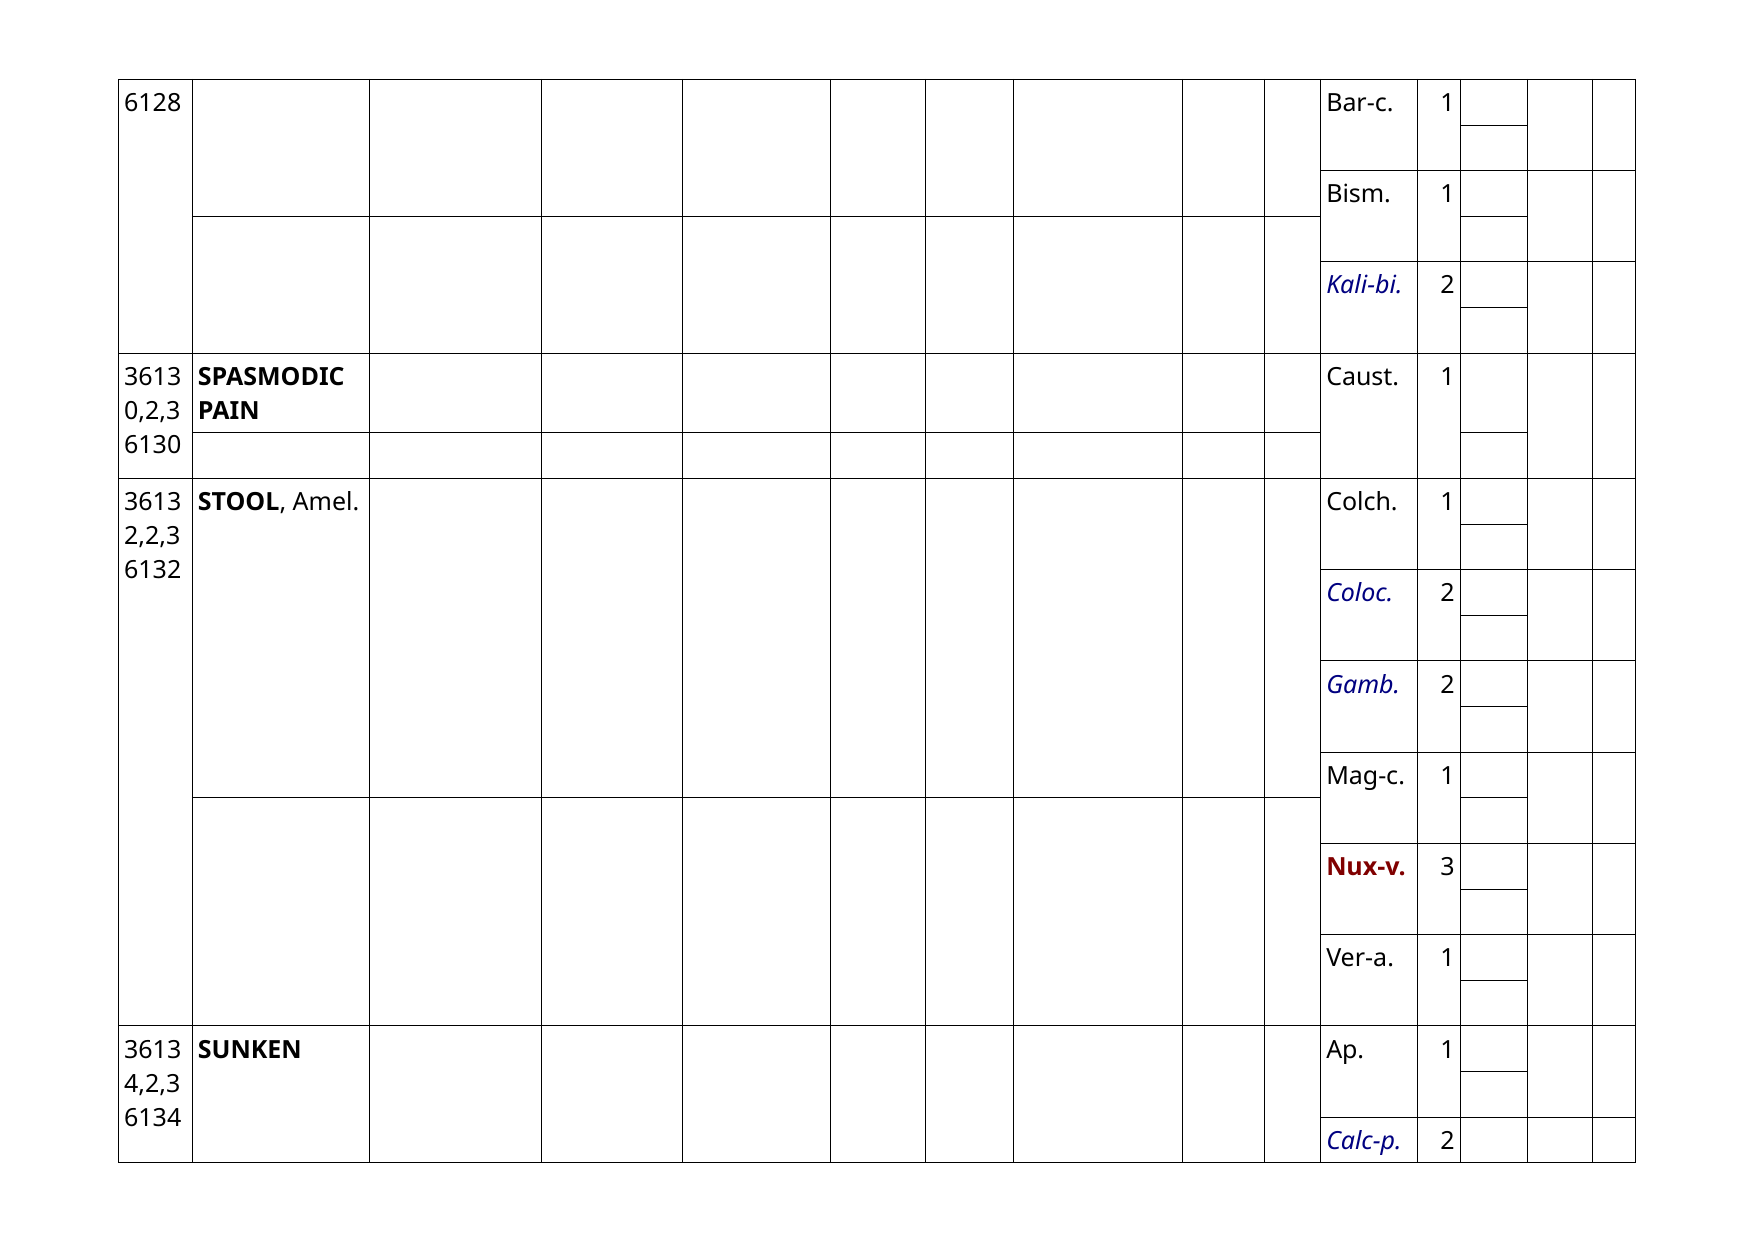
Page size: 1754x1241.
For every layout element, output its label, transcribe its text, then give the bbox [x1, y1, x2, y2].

table_cell [683, 354, 830, 432]
table_cell 1 [1418, 935, 1460, 1025]
table_cell 6128 [119, 80, 192, 353]
table_cell 1 [1418, 753, 1460, 843]
table_cell [831, 1026, 925, 1162]
table_cell [1461, 354, 1527, 432]
table_cell [1593, 1118, 1635, 1162]
table_cell [1528, 80, 1592, 170]
table_cell [1593, 262, 1635, 353]
table_cell [1593, 171, 1635, 261]
table_cell [370, 479, 541, 797]
table_cell [1461, 935, 1527, 980]
table_cell [1593, 1026, 1635, 1117]
table_cell [1528, 661, 1592, 752]
table_cell 2 [1418, 661, 1460, 752]
table_cell [1014, 433, 1182, 478]
table_cell [1265, 479, 1320, 797]
table_cell [1461, 525, 1527, 569]
table_cell [1461, 844, 1527, 888]
table_cell [1265, 217, 1320, 353]
table_cell [1461, 479, 1527, 523]
table_cell [1183, 479, 1264, 797]
table_cell [1461, 707, 1527, 752]
table_cell [1461, 262, 1527, 307]
table_cell [542, 217, 682, 353]
table_cell [542, 354, 682, 432]
table_cell Ap. [1321, 1026, 1417, 1117]
table_cell [1528, 262, 1592, 353]
table_cell 1 [1418, 171, 1460, 261]
table_cell Bar-c. [1321, 80, 1417, 170]
table_cell [926, 354, 1013, 432]
table_cell [1528, 479, 1592, 569]
table_cell 36134,2,36134 [119, 1026, 192, 1162]
table_cell [1593, 753, 1635, 843]
table_cell [683, 433, 830, 478]
table_cell spasmodic pain [193, 354, 369, 432]
table_cell [1014, 798, 1182, 1025]
table_cell [1528, 354, 1592, 478]
table_cell [370, 80, 541, 216]
table_cell [370, 217, 541, 353]
table_cell 36130,2,36130 [119, 354, 192, 478]
table_cell Nux-v. [1321, 844, 1417, 934]
table_cell [926, 433, 1013, 478]
table_cell [1593, 661, 1635, 752]
table_cell [370, 1026, 541, 1162]
table_cell [1461, 126, 1527, 170]
table_cell [926, 217, 1013, 353]
table_cell [370, 798, 541, 1025]
table_cell [1593, 80, 1635, 170]
table_cell 1 [1418, 80, 1460, 170]
table_cell 2 [1418, 262, 1460, 353]
table_cell [1265, 80, 1320, 216]
table_cell [1461, 753, 1527, 797]
table_cell [683, 80, 830, 216]
table_cell [1014, 1026, 1182, 1162]
table_cell [1183, 433, 1264, 478]
table_cell [1014, 354, 1182, 432]
table_cell [1461, 433, 1527, 478]
table_cell [1461, 171, 1527, 216]
table_cell [1265, 798, 1320, 1025]
table_cell [1183, 798, 1264, 1025]
table_cell [1461, 616, 1527, 660]
table_cell [1461, 890, 1527, 934]
table_cell [831, 479, 925, 797]
table_cell [1183, 80, 1264, 216]
table_cell [1014, 80, 1182, 216]
table_cell Kali-bi. [1321, 262, 1417, 353]
table_cell 3 [1418, 844, 1460, 934]
table_cell [542, 798, 682, 1025]
table_cell 1 [1418, 1026, 1460, 1117]
table_cell [542, 433, 682, 478]
table_cell Calc-p. [1321, 1118, 1417, 1162]
table_cell 36132,2,36132 [119, 479, 192, 1025]
table_cell [926, 798, 1013, 1025]
table_cell [683, 798, 830, 1025]
table_cell [1528, 844, 1592, 934]
table_cell [1528, 1118, 1592, 1162]
table_cell [1461, 308, 1527, 353]
table_cell [370, 354, 541, 432]
table_cell Gamb. [1321, 661, 1417, 752]
table_cell [1265, 1026, 1320, 1162]
table_cell [1461, 1026, 1527, 1071]
table_cell [193, 798, 369, 1025]
table_cell [1528, 1026, 1592, 1117]
table_cell [193, 217, 369, 353]
table_cell [831, 217, 925, 353]
table_cell [542, 1026, 682, 1162]
table_cell Caust. [1321, 354, 1417, 478]
table_cell [1265, 354, 1320, 432]
table_cell [1528, 570, 1592, 660]
table_cell [831, 80, 925, 216]
table_cell Mag-c. [1321, 753, 1417, 843]
table_cell [1461, 1072, 1527, 1117]
table_cell [193, 80, 369, 216]
table_cell Coloc. [1321, 570, 1417, 660]
table_cell [542, 80, 682, 216]
table_cell Ver-a. [1321, 935, 1417, 1025]
table_cell [831, 798, 925, 1025]
table_cell sunken [193, 1026, 369, 1162]
table_cell [1183, 1026, 1264, 1162]
table_cell [1014, 217, 1182, 353]
table_cell [683, 479, 830, 797]
table_cell [542, 479, 682, 797]
table_cell [1461, 1118, 1527, 1162]
table_cell [1461, 798, 1527, 843]
table_cell [683, 1026, 830, 1162]
table_cell stool, Amel. [193, 479, 369, 797]
table_cell Colch. [1321, 479, 1417, 569]
table_cell [831, 433, 925, 478]
table_cell [1528, 753, 1592, 843]
table_cell [1461, 80, 1527, 124]
table_cell [1528, 935, 1592, 1025]
table_cell [1593, 844, 1635, 934]
table_cell [1528, 171, 1592, 261]
table_cell [1461, 661, 1527, 706]
table_cell [193, 433, 369, 478]
table_cell Bism. [1321, 171, 1417, 261]
table_cell [926, 80, 1013, 216]
table_cell [683, 217, 830, 353]
table_cell [1461, 981, 1527, 1025]
table_cell 1 [1418, 354, 1460, 478]
table_cell [1183, 354, 1264, 432]
table_cell [1014, 479, 1182, 797]
table_cell [926, 1026, 1013, 1162]
table_cell [1183, 217, 1264, 353]
table_cell [1593, 570, 1635, 660]
table_cell [831, 354, 925, 432]
table_cell [926, 479, 1013, 797]
table_cell [1593, 935, 1635, 1025]
table_cell [1461, 217, 1527, 261]
table_cell 2 [1418, 570, 1460, 660]
table_cell 2 [1418, 1118, 1460, 1162]
table_cell [1461, 570, 1527, 615]
table_cell 1 [1418, 479, 1460, 569]
table_cell [370, 433, 541, 478]
table_cell [1593, 354, 1635, 478]
table_cell [1265, 433, 1320, 478]
table_cell [1593, 479, 1635, 569]
